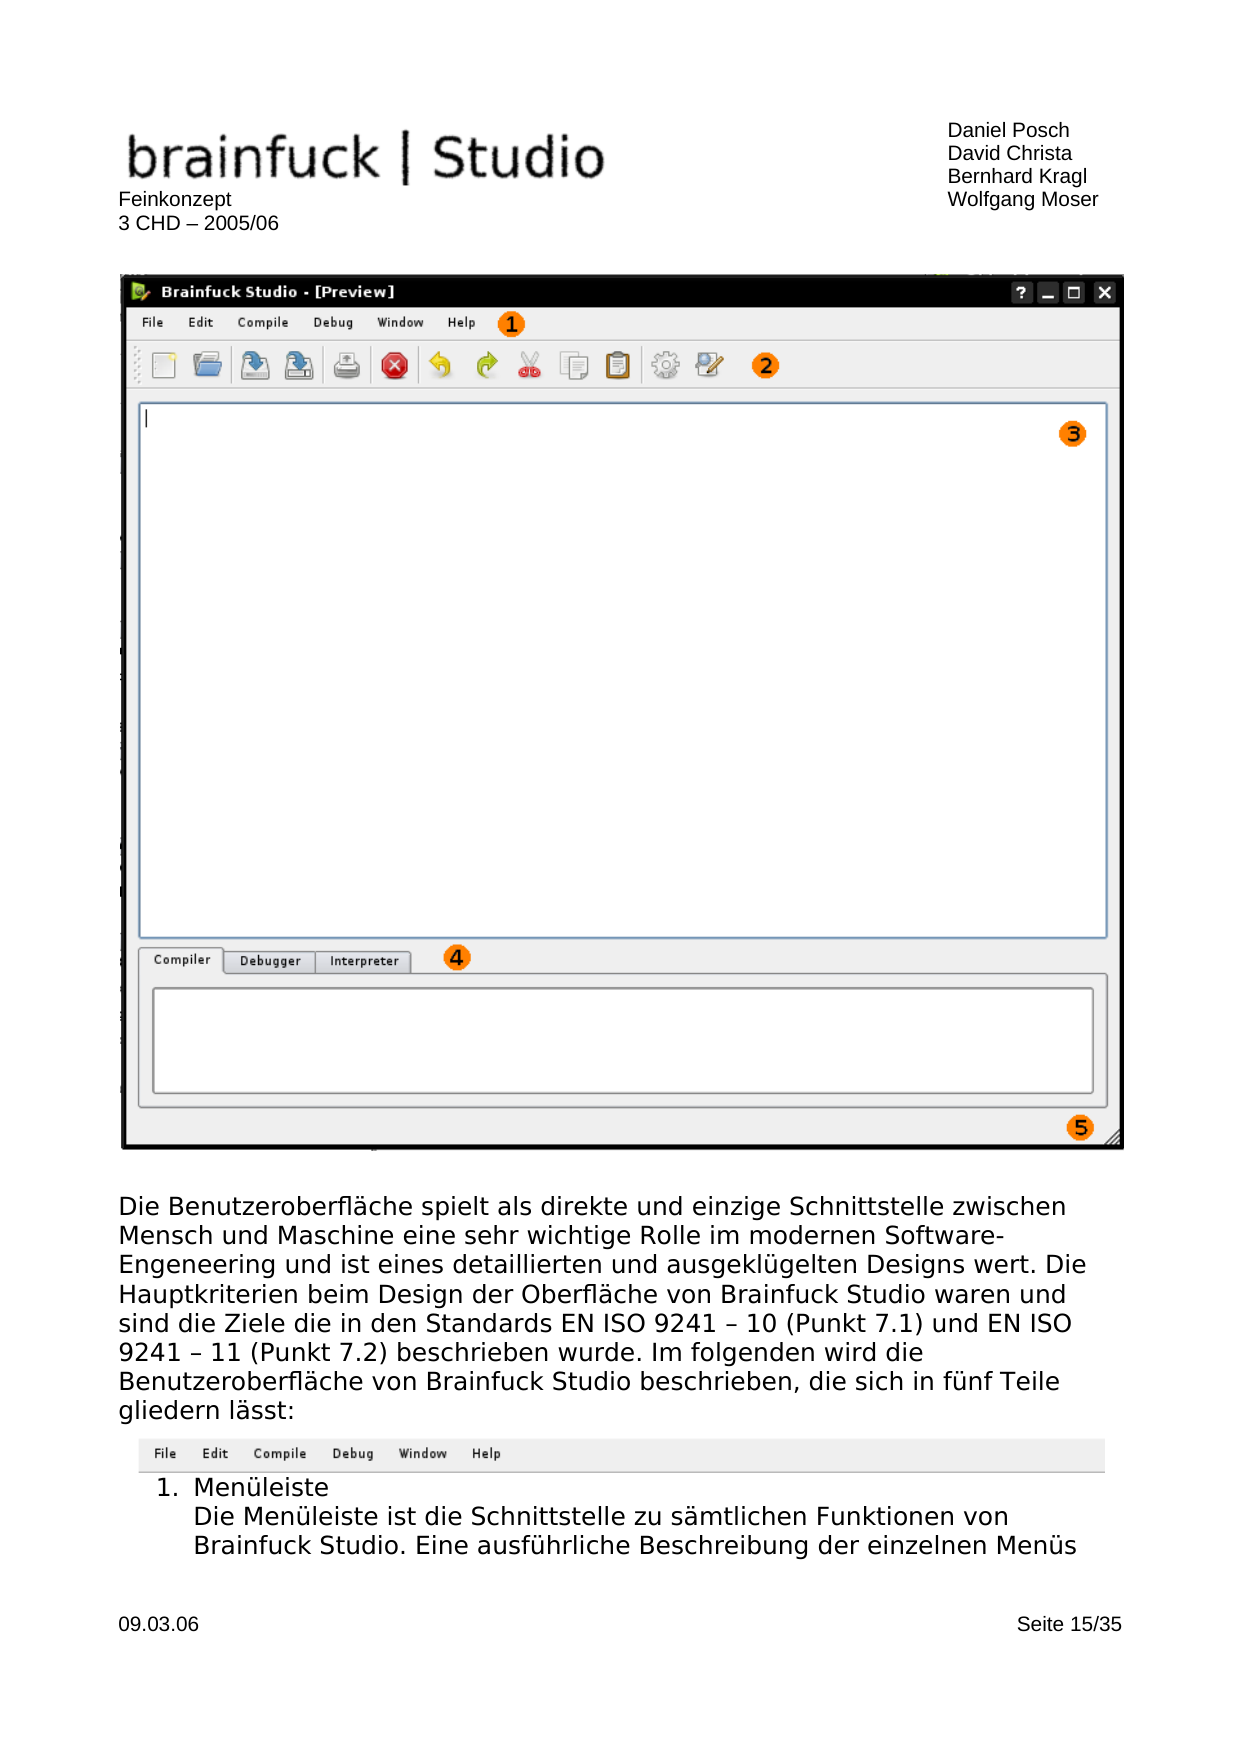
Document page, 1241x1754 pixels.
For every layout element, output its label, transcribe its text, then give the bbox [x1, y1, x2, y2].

text Die Benutzeroberfläche spielt als direkte und einzige Schnittstelle zwischen Mensch und Maschine eine sehr wichtige Rolle im modernen Software-Engeneering und ist eines detaillierten und ausgeklügelten Designs wert. Die Hauptkriterien beim Design der Oberfläche von Brainfuck Studio waren und sind die Ziele die in den Standards EN ISO 9241 – 10 (Punkt 7.1) und EN ISO 9241 – 11 (Punkt 7.2) beschrieben wurde. Im folgenden wird die Benutzeroberfläche von Brainfuck Studio beschrieben, die sich in fünf Teile gliedern lässt: [118, 1192, 1122, 1426]
picture [138, 1438, 1105, 1473]
picture [118, 118, 609, 187]
list Menüleiste Die Menüleiste ist die Schnittstelle zu sämtlichen Funktionen von Brainfuck Studio. Eine ausführliche Beschreibung der einzelnen Menüs [156, 1438, 1122, 1561]
picture [120, 274, 1124, 1151]
